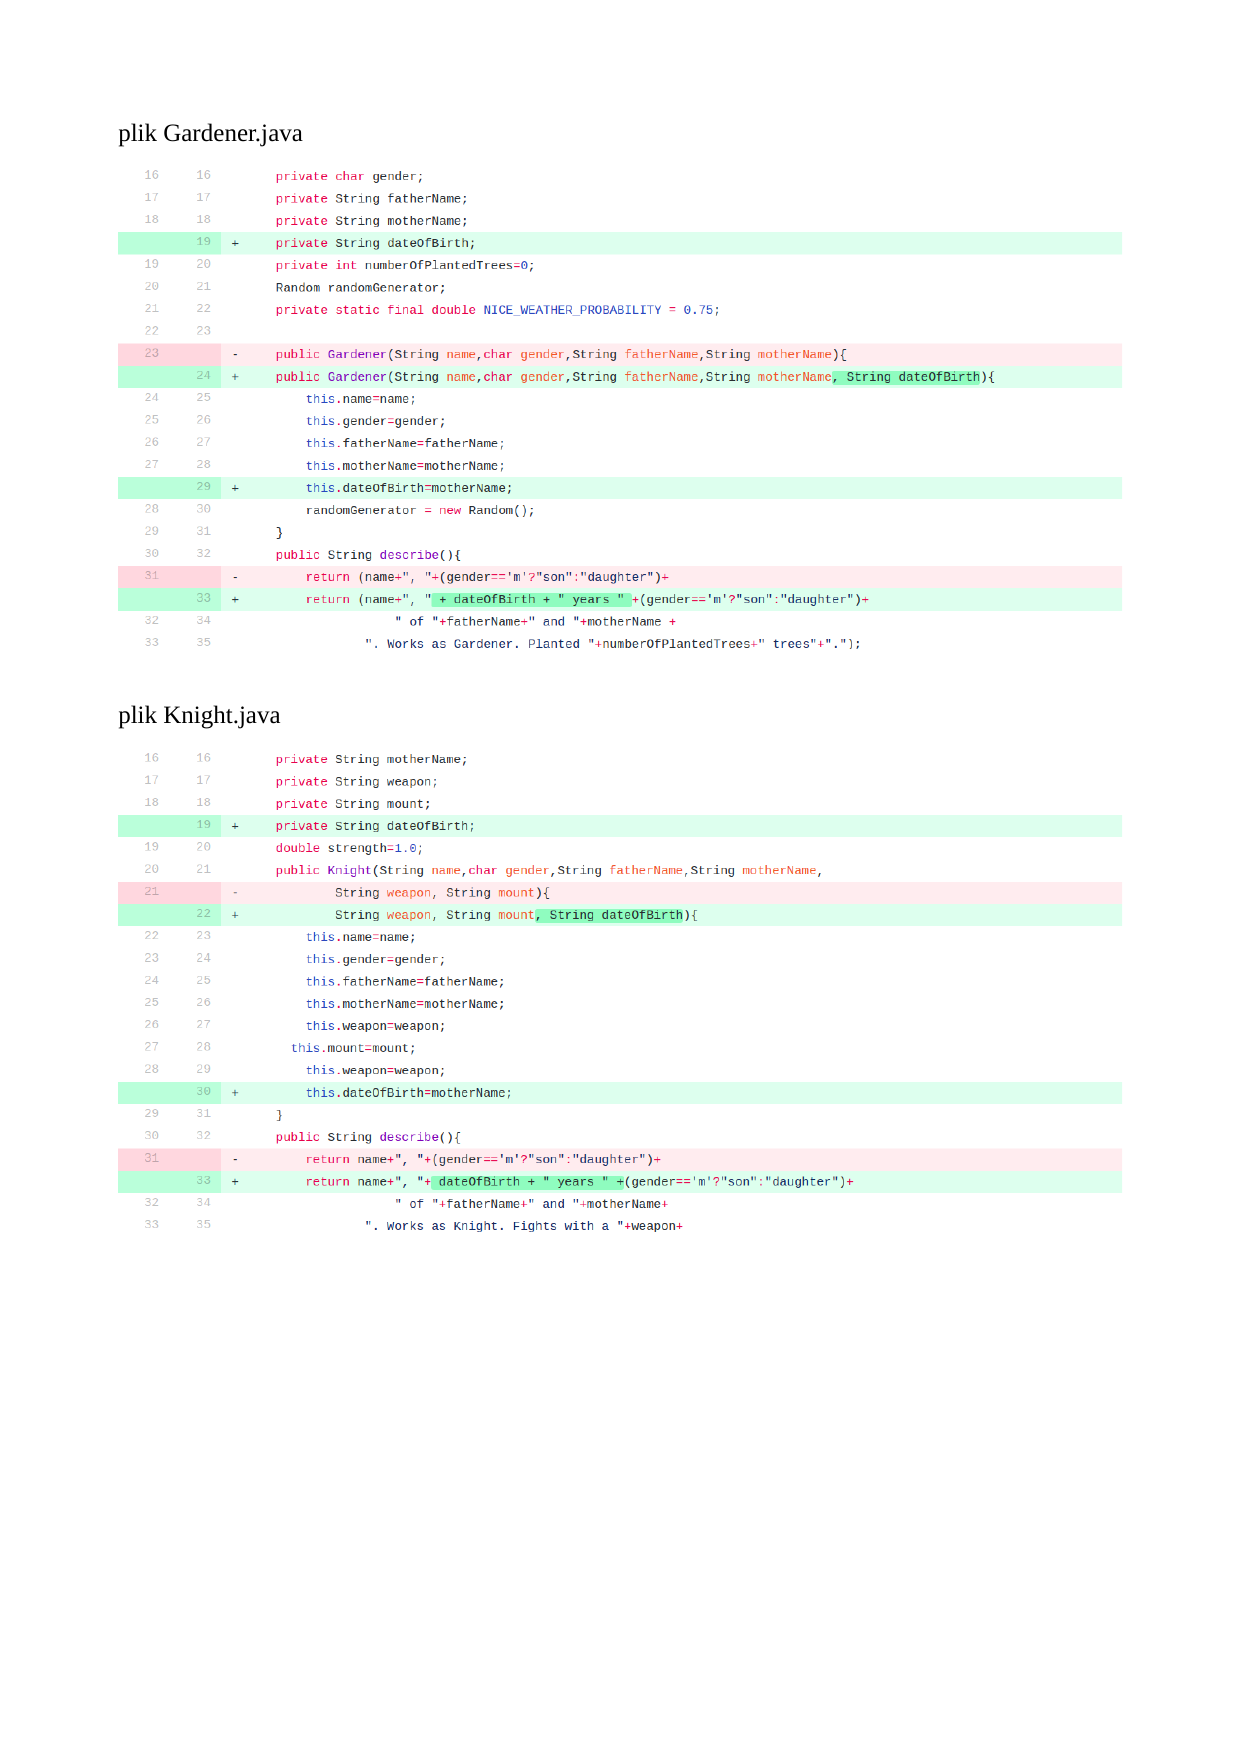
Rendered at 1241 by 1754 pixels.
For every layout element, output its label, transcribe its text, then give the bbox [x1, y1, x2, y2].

text plik Gardener.java [118, 118, 1122, 147]
picture [118, 748, 1123, 1232]
text plik Knight.java [118, 701, 1122, 729]
picture [118, 165, 1123, 649]
